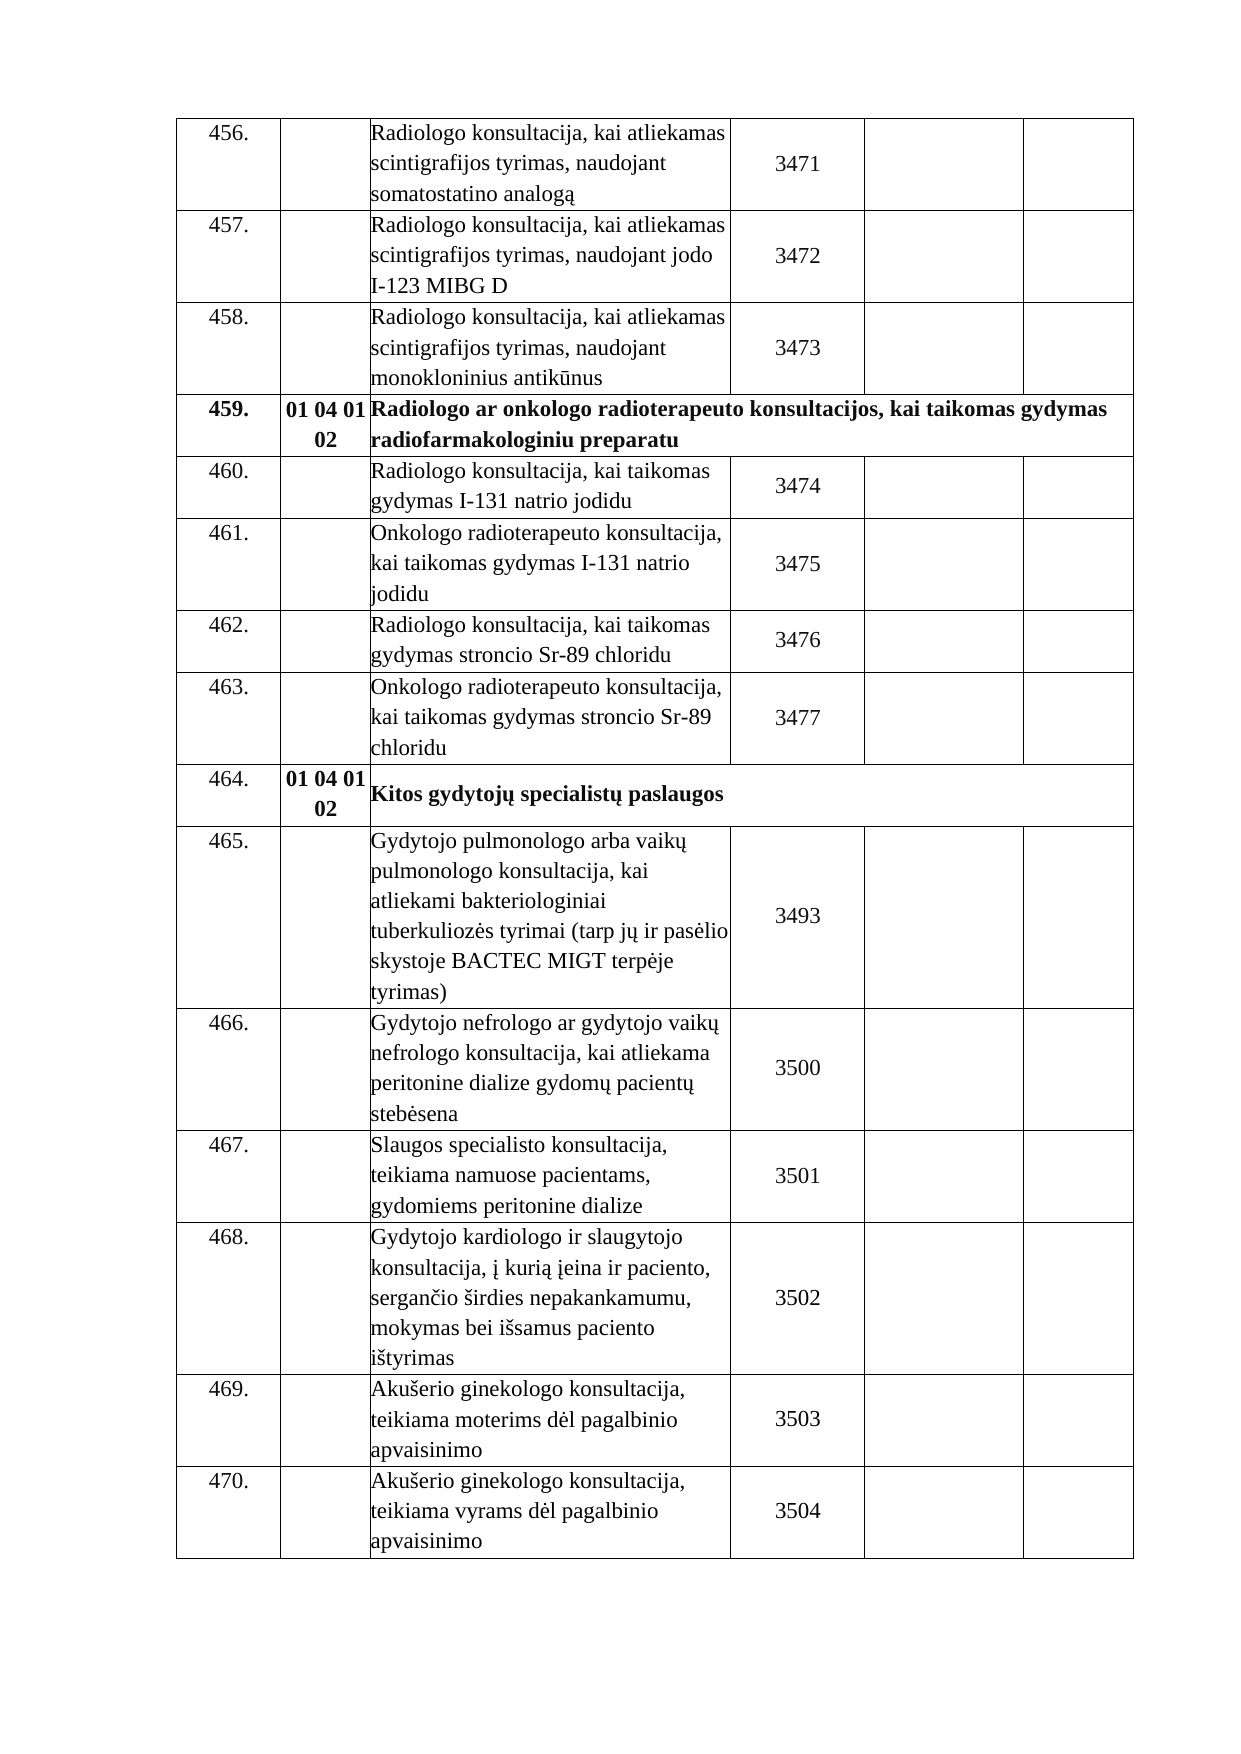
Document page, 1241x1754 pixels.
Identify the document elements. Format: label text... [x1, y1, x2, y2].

table_cell [1024, 673, 1133, 764]
table_cell [281, 1375, 370, 1466]
table_cell [1157, 210, 1161, 302]
table_cell [1161, 456, 1178, 518]
table_cell [865, 827, 1023, 1008]
table_cell [865, 1467, 1023, 1558]
table_cell [1152, 518, 1157, 610]
table_cell 468. [177, 1223, 280, 1374]
table_cell Akušerio ginekologo konsultacija, teikiama moterims dėl pagalbinio apvaisinimo [371, 1375, 730, 1466]
table_cell [1179, 210, 1240, 302]
table_cell Radiologo konsultacija, kai atliekamas scintigrafijos tyrimas, naudojant monokloninius antikūnus [371, 303, 730, 394]
table_cell 3471 [731, 119, 864, 210]
table_cell [1179, 672, 1240, 764]
table_cell [1152, 1222, 1157, 1374]
table_cell [281, 119, 370, 210]
table_cell [1152, 1374, 1157, 1466]
table_cell 3474 [731, 457, 864, 518]
table_cell [1161, 764, 1178, 826]
table_cell 469. [177, 1375, 280, 1466]
table_cell 466. [177, 1009, 280, 1130]
table_cell Radiologo konsultacija, kai atliekamas scintigrafijos tyrimas, naudojant somatostatino analogą [371, 119, 730, 210]
table_cell [1161, 672, 1178, 764]
table_cell [1134, 210, 1152, 302]
table_cell 3476 [731, 611, 864, 672]
table_cell [1179, 1466, 1240, 1558]
table_cell [1179, 1130, 1240, 1222]
table_cell Kitos gydytojų specialistų paslaugos [371, 765, 1133, 826]
table_cell [865, 457, 1023, 518]
table_cell [1157, 764, 1161, 826]
table_cell [1161, 826, 1178, 1008]
table_cell 470. [177, 1467, 280, 1558]
table_cell [1161, 610, 1178, 672]
table_cell [1179, 302, 1240, 394]
table_cell Gydytojo nefrologo ar gydytojo vaikų nefrologo konsultacija, kai atliekama peritonine dialize gydomų pacientų stebėsena [371, 1009, 730, 1130]
table_cell 459. [177, 395, 280, 456]
table_cell [1161, 1222, 1178, 1374]
table_cell [1161, 1374, 1178, 1466]
table_cell 458. [177, 303, 280, 394]
table_cell [1157, 456, 1161, 518]
table_cell [1157, 1374, 1161, 1466]
table_cell [1152, 302, 1157, 394]
table_cell 465. [177, 827, 280, 1008]
table_cell Slaugos specialisto konsultacija, teikiama namuose pacientams, gydomiems peritonine dialize [371, 1131, 730, 1222]
table_cell [1161, 1130, 1178, 1222]
table_cell [1152, 1466, 1157, 1558]
table_cell 460. [177, 457, 280, 518]
table_cell [281, 457, 370, 518]
table_cell [1152, 1008, 1157, 1130]
table_cell 3475 [731, 519, 864, 610]
table_cell [865, 303, 1023, 394]
table_cell 463. [177, 673, 280, 764]
table_cell 457. [177, 211, 280, 302]
table_cell [865, 211, 1023, 302]
table_cell [1179, 1222, 1240, 1374]
table_cell Radiologo konsultacija, kai taikomas gydymas I-131 natrio jodidu [371, 457, 730, 518]
table_cell Gydytojo pulmonologo arba vaikų pulmonologo konsultacija, kai atliekami bakteriologiniai tuberkuliozės tyrimai (tarp jų ir pasėlio skystoje BACTEC MIGT terpėje tyrimas) [371, 827, 730, 1008]
table_cell [1157, 610, 1161, 672]
table_cell [1161, 394, 1178, 456]
table_cell 3503 [731, 1375, 864, 1466]
table_cell 3493 [731, 827, 864, 1008]
table_cell [1134, 518, 1152, 610]
table_cell [1157, 826, 1161, 1008]
table_cell 3504 [731, 1467, 864, 1558]
table_cell [1179, 764, 1240, 826]
table_cell [281, 1131, 370, 1222]
table_cell [1024, 1131, 1133, 1222]
table_cell 3477 [731, 673, 864, 764]
table_cell [281, 611, 370, 672]
table_cell [1134, 1222, 1152, 1374]
table_cell [1134, 394, 1152, 456]
table_cell [1179, 518, 1240, 610]
table_cell [1134, 1008, 1152, 1130]
table_cell [1024, 1467, 1133, 1558]
table_cell [1024, 211, 1133, 302]
table_cell [1152, 826, 1157, 1008]
table_cell [1161, 1466, 1178, 1558]
table_cell [1024, 1375, 1133, 1466]
table_cell [1024, 303, 1133, 394]
table_cell [865, 1009, 1023, 1130]
table_cell [281, 1467, 370, 1558]
table_cell [865, 1223, 1023, 1374]
table_cell [1134, 1130, 1152, 1222]
table_cell [281, 211, 370, 302]
table_cell [1179, 1374, 1240, 1466]
table_cell [1024, 457, 1133, 518]
table_cell [1179, 610, 1240, 672]
table_cell [1152, 210, 1157, 302]
table_cell Onkologo radioterapeuto konsultacija, kai taikomas gydymas stroncio Sr-89 chloridu [371, 673, 730, 764]
table_cell [1134, 764, 1152, 826]
table_cell [1161, 118, 1178, 210]
table_cell [1134, 118, 1152, 210]
table_cell [1161, 210, 1178, 302]
table_cell [1024, 119, 1133, 210]
table_cell [1024, 611, 1133, 672]
table_cell [1157, 672, 1161, 764]
table_cell [1152, 394, 1157, 456]
table_cell Gydytojo kardiologo ir slaugytojo konsultacija, į kurią įeina ir paciento, sergančio širdies nepakankamumu, mokymas bei išsamus paciento ištyrimas [371, 1223, 730, 1374]
table_cell 3500 [731, 1009, 864, 1130]
table_cell [865, 1131, 1023, 1222]
table_cell [1161, 302, 1178, 394]
table_cell [1024, 1223, 1133, 1374]
table_cell [1157, 302, 1161, 394]
table_cell [281, 1223, 370, 1374]
table_cell [1157, 1130, 1161, 1222]
table_cell [1179, 118, 1240, 210]
table_cell 3472 [731, 211, 864, 302]
table_cell [1134, 1466, 1152, 1558]
table_cell [281, 1009, 370, 1130]
table_cell Akušerio ginekologo konsultacija, teikiama vyrams dėl pagalbinio apvaisinimo [371, 1467, 730, 1558]
table_cell [1157, 1222, 1161, 1374]
table_cell [1157, 118, 1161, 210]
table_cell [1152, 672, 1157, 764]
table_cell [1161, 1008, 1178, 1130]
table_cell [1161, 518, 1178, 610]
table_cell [1157, 1008, 1161, 1130]
table_cell 3473 [731, 303, 864, 394]
table_cell [865, 519, 1023, 610]
table_cell Radiologo konsultacija, kai atliekamas scintigrafijos tyrimas, naudojant jodo I-123 MIBG D [371, 211, 730, 302]
table_cell 01 04 01 02 [281, 765, 370, 826]
table_cell [1134, 1374, 1152, 1466]
table_cell [1024, 519, 1133, 610]
table_cell [281, 827, 370, 1008]
table_cell [281, 673, 370, 764]
table_cell [865, 611, 1023, 672]
table_cell [865, 673, 1023, 764]
table_cell [281, 303, 370, 394]
table_cell [1179, 394, 1240, 456]
table_cell [865, 119, 1023, 210]
table_cell [1134, 456, 1152, 518]
table_cell [1152, 118, 1157, 210]
table_cell 461. [177, 519, 280, 610]
table_cell 3501 [731, 1131, 864, 1222]
table_cell [1024, 1009, 1133, 1130]
table_cell 467. [177, 1131, 280, 1222]
table_cell 456. [177, 119, 280, 210]
table_cell [1134, 302, 1152, 394]
table_cell [1024, 827, 1133, 1008]
table_cell [1179, 826, 1240, 1008]
table_cell Radiologo ar onkologo radioterapeuto konsultacijos, kai taikomas gydymas radiofarmakologiniu preparatu [371, 395, 1133, 456]
table_cell [1179, 1008, 1240, 1130]
table_cell 464. [177, 765, 280, 826]
table_cell [1179, 456, 1240, 518]
table_cell [1152, 764, 1157, 826]
table_cell [1152, 610, 1157, 672]
table_cell [1134, 826, 1152, 1008]
table_cell Radiologo konsultacija, kai taikomas gydymas stroncio Sr-89 chloridu [371, 611, 730, 672]
table_cell [1157, 394, 1161, 456]
table_cell 01 04 01 02 [281, 395, 370, 456]
table_cell Onkologo radioterapeuto konsultacija, kai taikomas gydymas I-131 natrio jodidu [371, 519, 730, 610]
table_cell [1134, 672, 1152, 764]
table_cell [1152, 1130, 1157, 1222]
table_cell [1157, 518, 1161, 610]
table_cell [1157, 1466, 1161, 1558]
table_cell [865, 1375, 1023, 1466]
table_cell 3502 [731, 1223, 864, 1374]
table_cell 462. [177, 611, 280, 672]
table_cell [1134, 610, 1152, 672]
table_cell [1152, 456, 1157, 518]
table_cell [281, 519, 370, 610]
